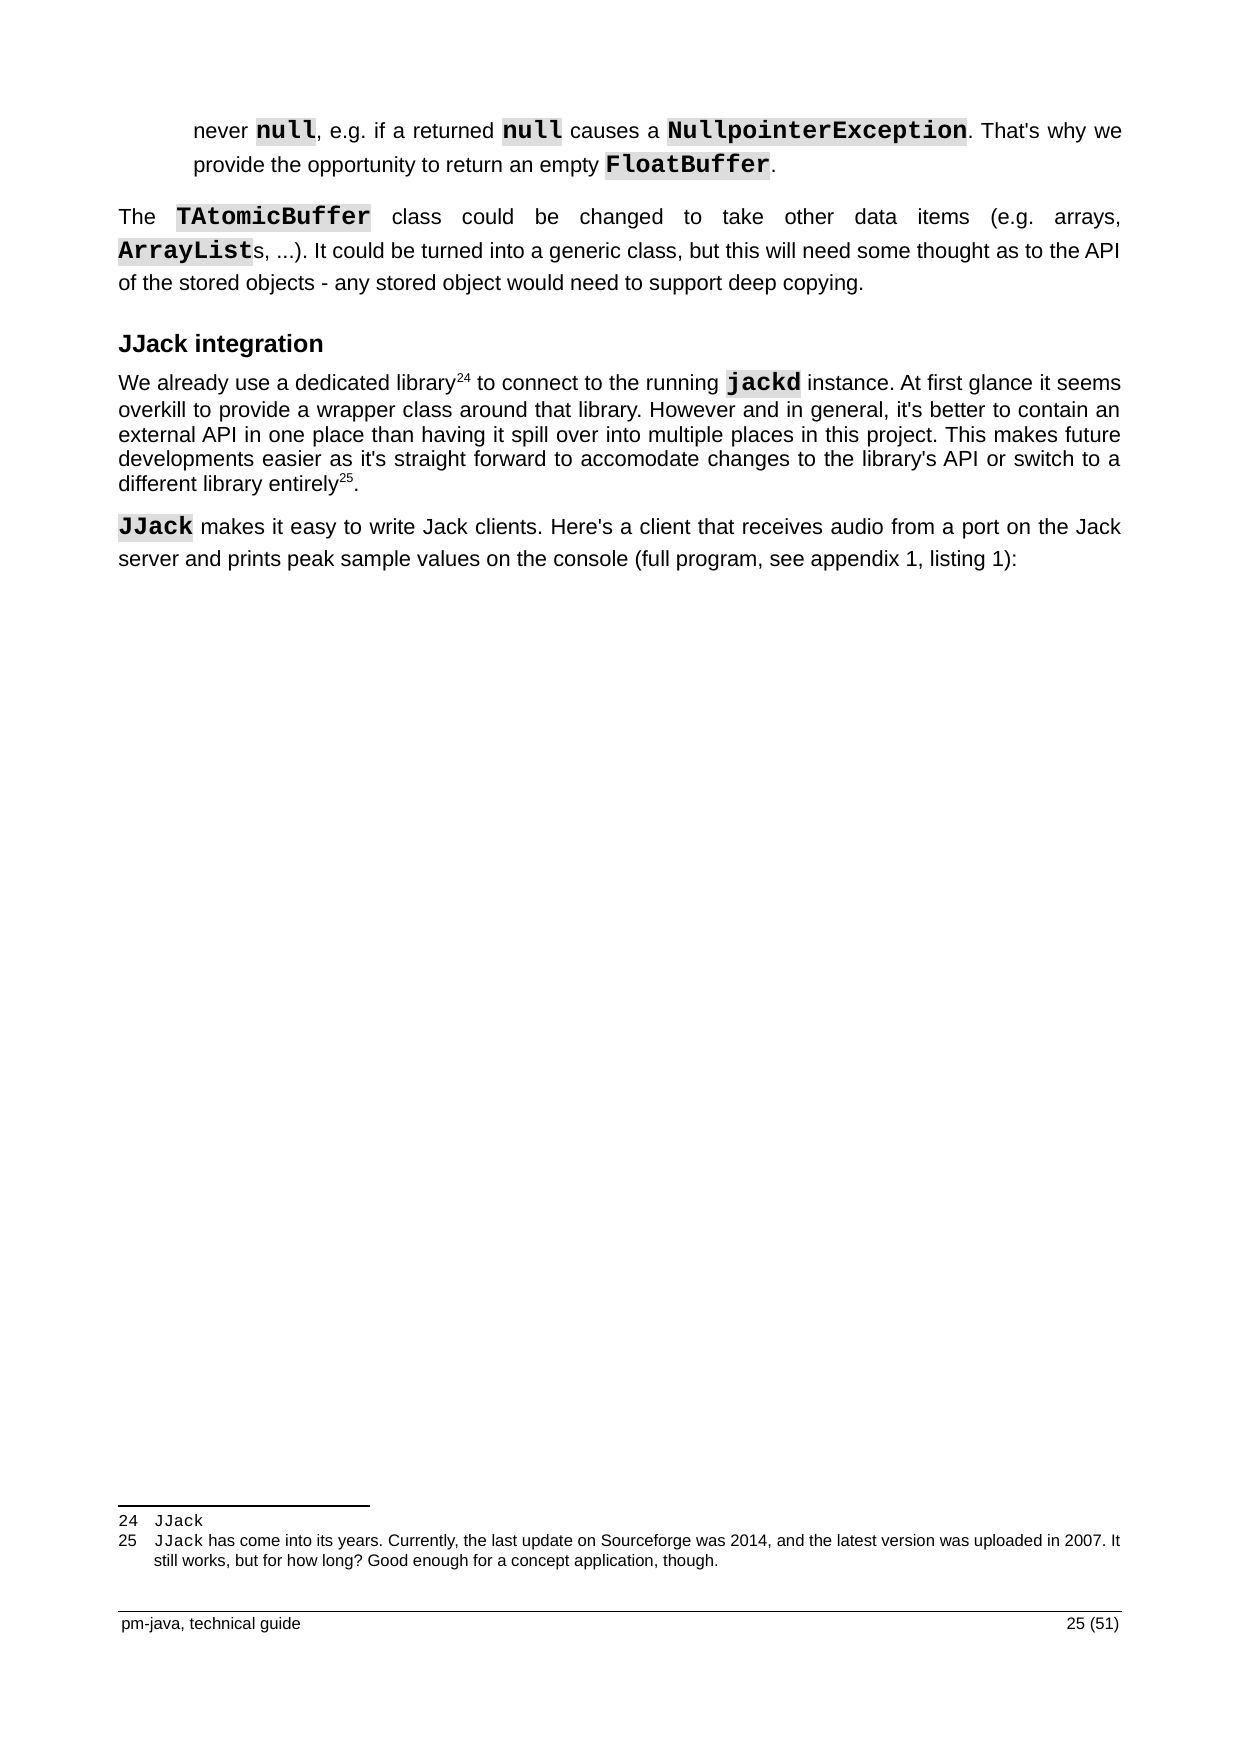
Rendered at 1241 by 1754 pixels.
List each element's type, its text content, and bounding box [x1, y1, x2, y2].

list never null, e.g. if a returned null causes a NullpointerException. That's why we provide the opportunity to return an empty FloatBuffer. [156, 118, 1122, 180]
text JJack has come into its years. Currently, the last update on Sourceforge was 2014, and the latest version was uploaded in 2007. It still works, but for how long? Good enough for a concept application, though. [118, 1531, 1122, 1570]
text JJack makes it easy to write Jack clients. Here's a client that receives audio from a port on the Jack server and prints peak sample values on the console (full program, see appendix 1, listing 1): [118, 513, 1122, 571]
text JJack [118, 1512, 1122, 1531]
text The TAtomicBuffer class could be changed to take other data items (e.g. arrays, ArrayLists, ...). It could be turned into a generic class, but this will need some thought as to the API of the stored objects - any stored object would need to support deep copying. [118, 204, 1122, 295]
subtitle JJack integration [118, 330, 1122, 358]
text We already use a dedicated library to connect to the running jackd instance. At first glance it seems overkill to provide a wrapper class around that library. However and in general, it's better to contain an external API in one place than having it spill over into multiple places in this project. This makes future developments easier as it's straight forward to accomodate changes to the library's API or switch to a different library entirely. [118, 369, 1122, 496]
